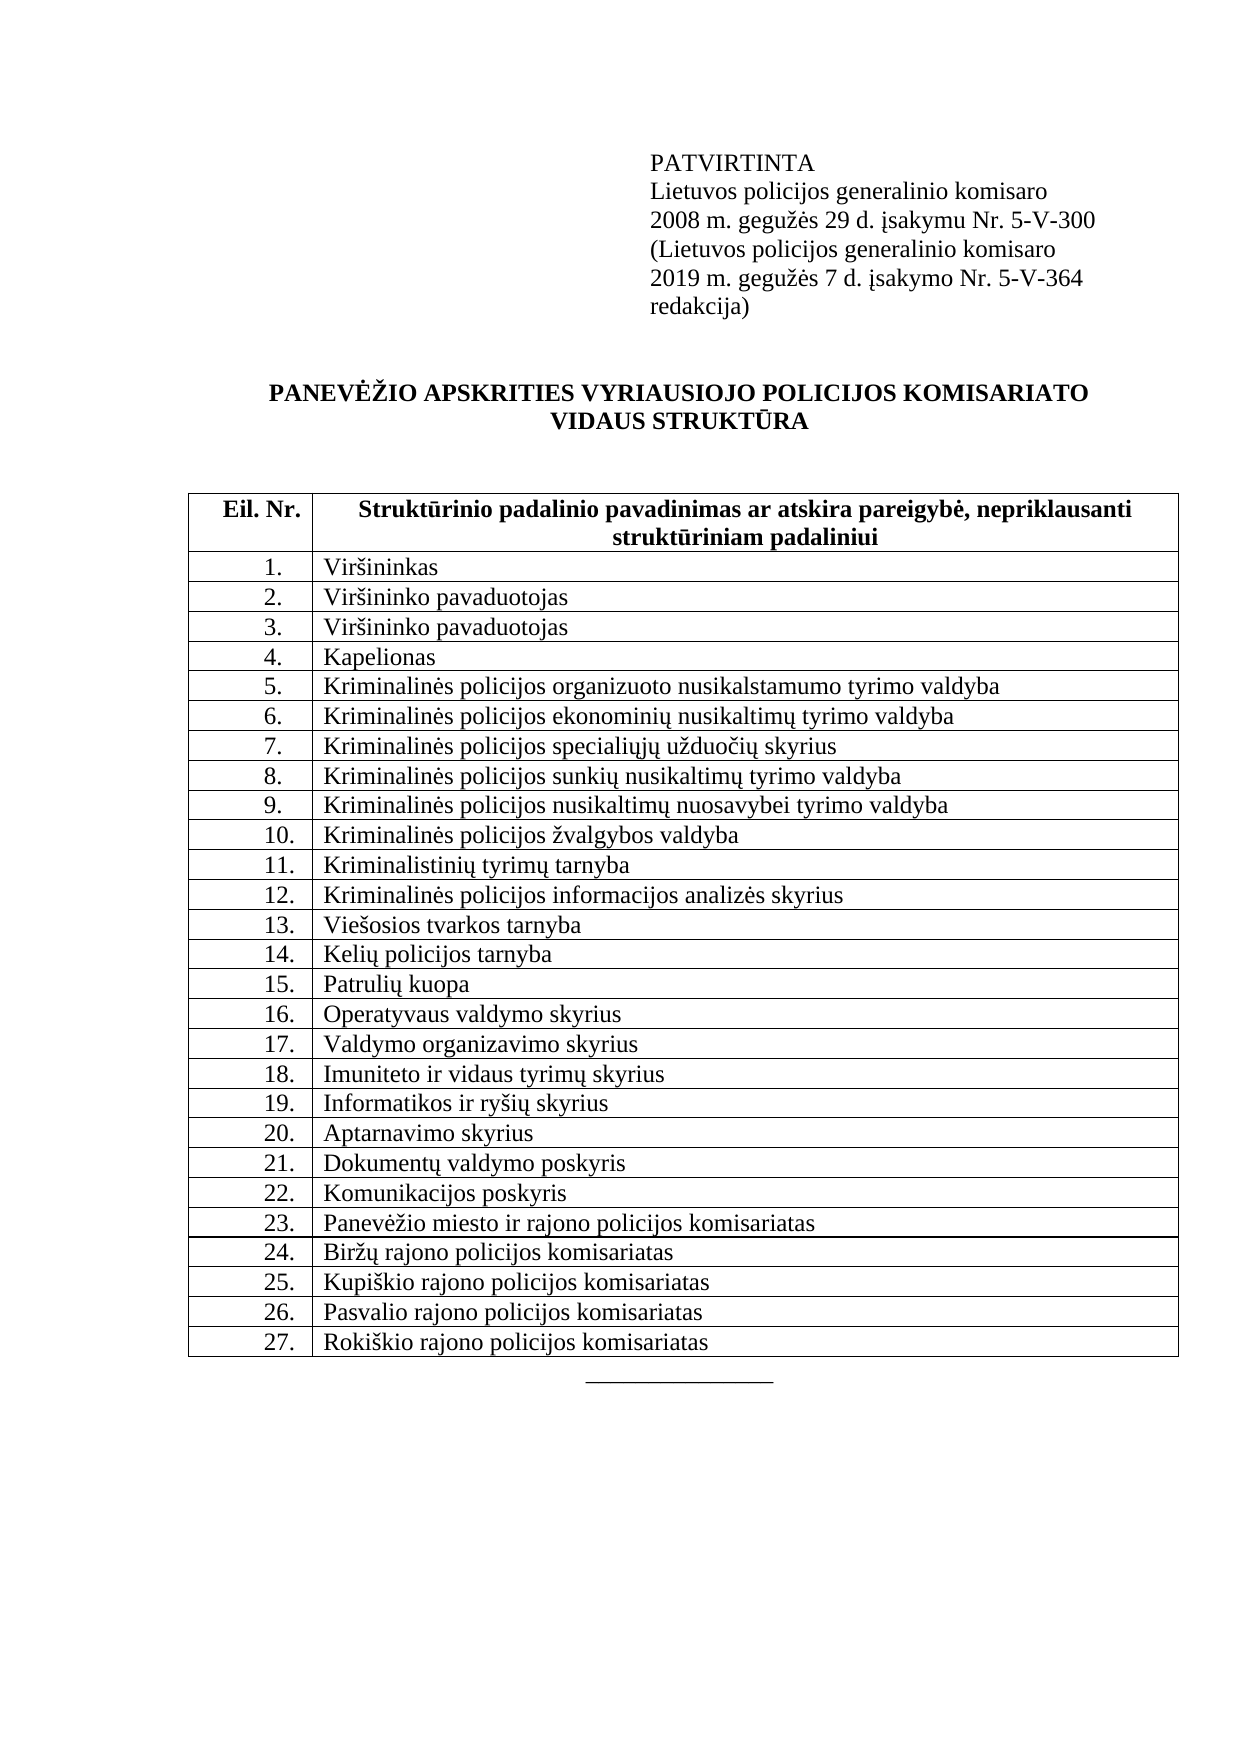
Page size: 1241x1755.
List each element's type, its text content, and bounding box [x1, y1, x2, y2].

table_cell 25. [189, 1267, 312, 1296]
table_cell Kriminalinės policijos ekonominių nusikaltimų tyrimo valdyba [313, 701, 1178, 730]
text (Lietuvos policijos generalinio komisaro [177, 234, 1181, 263]
table_cell 15. [189, 969, 312, 998]
table_cell 27. [189, 1327, 312, 1356]
table_cell 8. [189, 761, 312, 789]
table_cell 23. [189, 1208, 312, 1236]
table_cell Kriminalinės policijos specialiųjų užduočių skyrius [313, 731, 1178, 760]
table_cell Kriminalinės policijos nusikaltimų nuosavybei tyrimo valdyba [313, 791, 1178, 819]
text PANEVĖŽIO APSKRITIES VYRIAUSIOJO POLICIJOS KOMISARIATO [177, 378, 1181, 406]
table_cell 4. [189, 642, 312, 670]
table_cell Aptarnavimo skyrius [313, 1118, 1178, 1147]
table_cell 24. [189, 1238, 312, 1266]
table_cell 10. [189, 820, 312, 849]
table_cell Kriminalinės policijos organizuoto nusikalstamumo tyrimo valdyba [313, 671, 1178, 700]
table_cell 12. [189, 880, 312, 909]
text redakcija) [177, 291, 1181, 320]
table_cell 3. [189, 612, 312, 641]
table_header Eil. Nr. [189, 494, 312, 551]
table_cell Komunikacijos poskyris [313, 1178, 1178, 1207]
table_cell Kupiškio rajono policijos komisariatas [313, 1267, 1178, 1296]
table_cell 2. [189, 582, 312, 611]
table_cell Viršininko pavaduotojas [313, 582, 1178, 611]
table_cell Viršininkas [313, 552, 1178, 581]
table_cell 19. [189, 1089, 312, 1117]
table_cell Panevėžio miesto ir rajono policijos komisariatas [313, 1208, 1178, 1236]
table_cell Imuniteto ir vidaus tyrimų skyrius [313, 1059, 1178, 1087]
table_cell Pasvalio rajono policijos komisariatas [313, 1297, 1178, 1326]
table_cell 13. [189, 910, 312, 938]
table_cell Dokumentų valdymo poskyris [313, 1148, 1178, 1177]
text Lietuvos policijos generalinio komisaro [177, 176, 1181, 205]
table_cell Patrulių kuopa [313, 969, 1178, 998]
table_cell 16. [189, 999, 312, 1028]
table_cell 26. [189, 1297, 312, 1326]
table_cell Biržų rajono policijos komisariatas [313, 1238, 1178, 1266]
table_cell 1. [189, 552, 312, 581]
table_cell Viešosios tvarkos tarnyba [313, 910, 1178, 938]
table_cell 7. [189, 731, 312, 760]
table_header Struktūrinio padalinio pavadinimas ar atskira pareigybė, nepriklausanti struktūriniam padaliniui [313, 494, 1178, 551]
table_cell 14. [189, 940, 312, 968]
table_cell 9. [189, 791, 312, 819]
text 2019 m. gegužės 7 d. įsakymo Nr. 5-V-364 [177, 263, 1181, 291]
text VIDAUS STRUKTŪRA [177, 406, 1181, 435]
table_cell 20. [189, 1118, 312, 1147]
table_cell Informatikos ir ryšių skyrius [313, 1089, 1178, 1117]
table_cell 21. [189, 1148, 312, 1177]
table_cell 6. [189, 701, 312, 730]
table_cell Viršininko pavaduotojas [313, 612, 1178, 641]
table_cell Kapelionas [313, 642, 1178, 670]
table_cell Kriminalinės policijos sunkių nusikaltimų tyrimo valdyba [313, 761, 1178, 789]
text 2008 m. gegužės 29 d. įsakymu Nr. 5-V-300 [177, 205, 1181, 234]
table_cell Operatyvaus valdymo skyrius [313, 999, 1178, 1028]
table_cell 22. [189, 1178, 312, 1207]
table_cell Kriminalinės policijos žvalgybos valdyba [313, 820, 1178, 849]
table_cell Rokiškio rajono policijos komisariatas [313, 1327, 1178, 1356]
table_cell Valdymo organizavimo skyrius [313, 1029, 1178, 1058]
table_cell Kriminalistinių tyrimų tarnyba [313, 850, 1178, 879]
table_cell 11. [189, 850, 312, 879]
table_cell 17. [189, 1029, 312, 1058]
table_cell 18. [189, 1059, 312, 1087]
table_cell Kriminalinės policijos informacijos analizės skyrius [313, 880, 1178, 909]
text PATVIRTINTA [177, 148, 1181, 176]
text _______________ [177, 1357, 1181, 1385]
table_cell 5. [189, 671, 312, 700]
table_cell Kelių policijos tarnyba [313, 940, 1178, 968]
